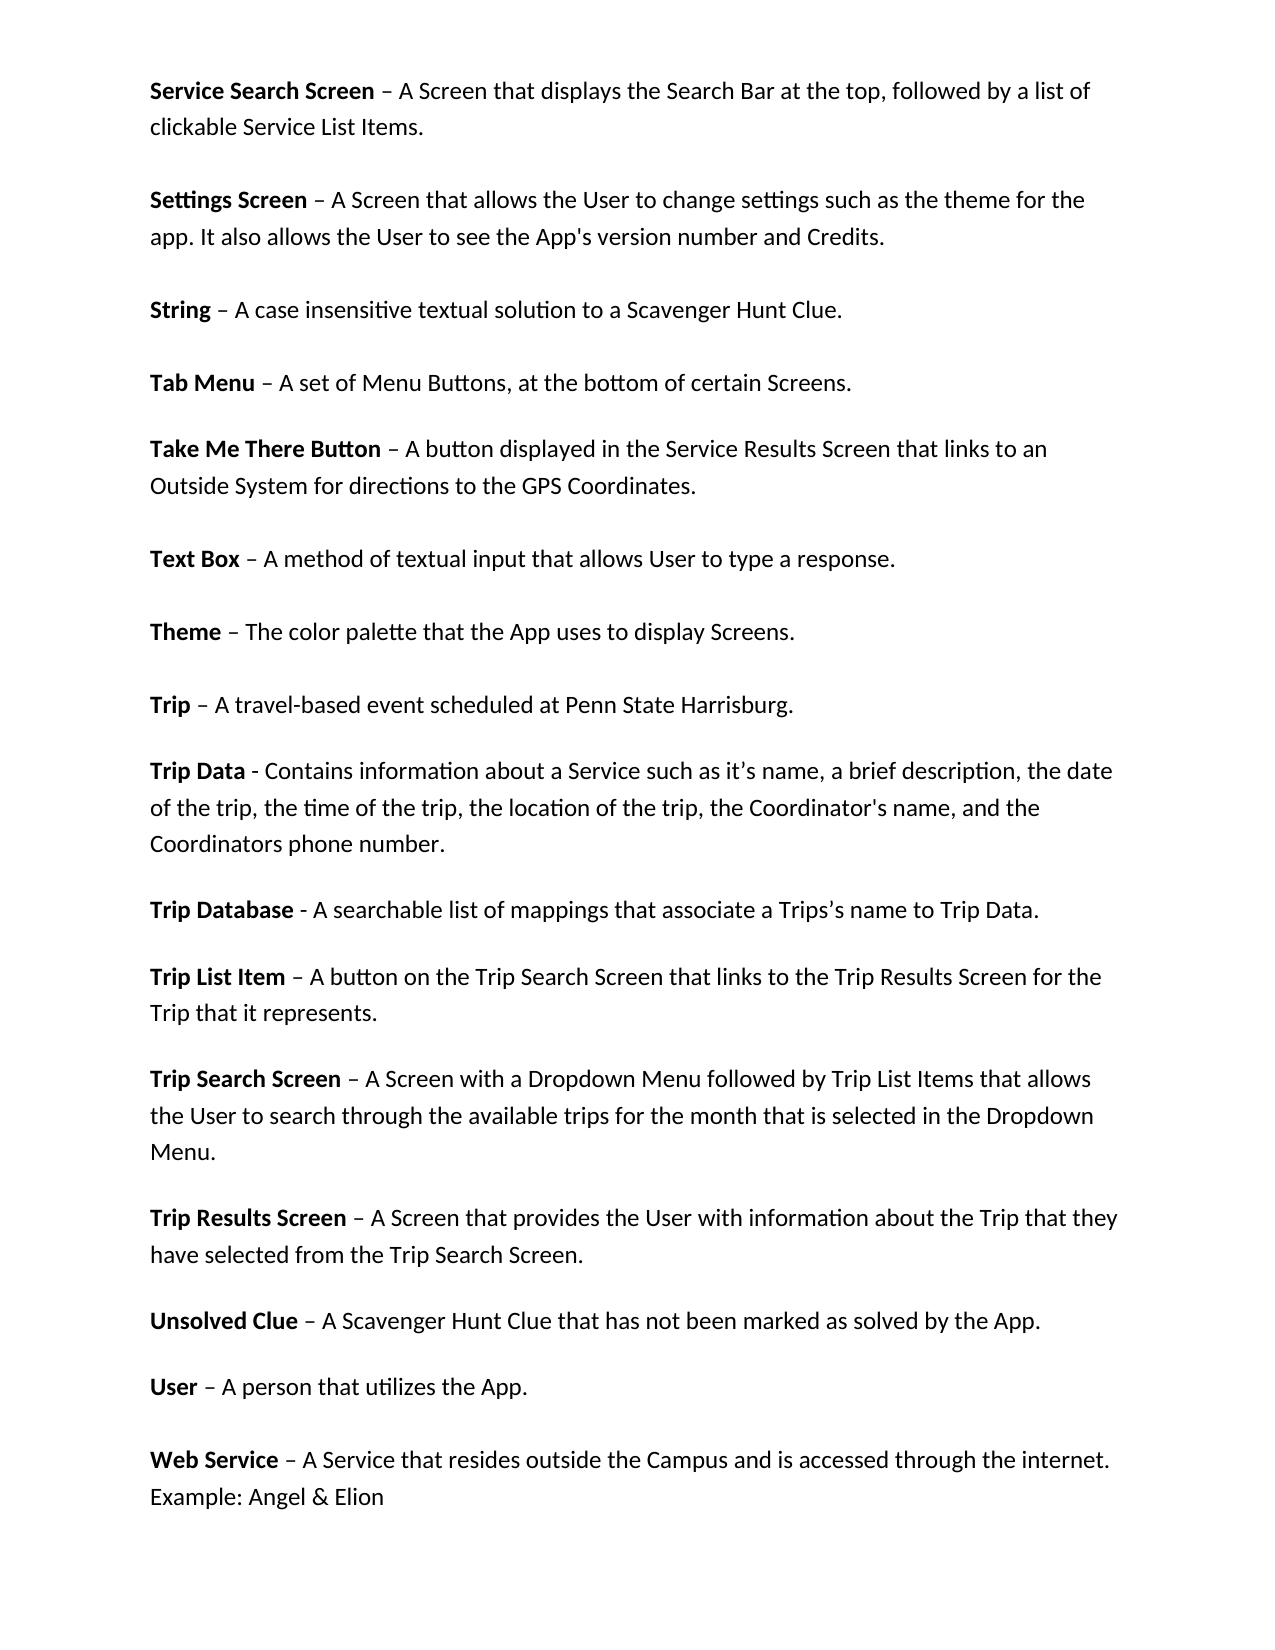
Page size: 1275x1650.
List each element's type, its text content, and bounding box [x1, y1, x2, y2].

text Settings Screen – A Screen that allows the User to change settings such as the theme for the app. It also allows the User to see the App's version number and Credits. [150, 185, 1125, 252]
text Trip – A travel-based event scheduled at Penn State Harrisburg. [150, 689, 1125, 720]
text Trip Search Screen – A Screen with a Dropdown Menu followed by Trip List Items that allows the User to search through the available trips for the month that is selected in the Dropdown Menu. [150, 1063, 1125, 1167]
text Trip List Item – A button on the Trip Search Screen that links to the Trip Results Screen for the Trip that it represents. [150, 961, 1125, 1028]
text String – A case insensitive textual solution to a Scavenger Hunt Clue. [150, 294, 1125, 325]
text Trip Database - A searchable list of mappings that associate a Trips’s name to Trip Data. [150, 895, 1125, 925]
text Theme – The color palette that the App uses to display Screens. [150, 616, 1125, 647]
text Trip Results Screen – A Screen that provides the User with information about the Trip that they have selected from the Trip Search Screen. [150, 1202, 1125, 1269]
text Tab Menu – A set of Menu Buttons, at the bottom of certain Screens. [150, 367, 1125, 398]
text User – A person that utilizes the App. [150, 1371, 1125, 1402]
text Take Me There Button – A button displayed in the Service Results Screen that links to an Outside System for directions to the GPS Coordinates. [150, 433, 1125, 501]
text Text Box – A method of textual input that allows User to type a response. [150, 543, 1125, 574]
text Service Search Screen – A Screen that displays the Search Bar at the top, followed by a list of clickable Service List Items. [150, 75, 1125, 142]
text Trip Data - Contains information about a Service such as it’s name, a brief description, the date of the trip, the time of the trip, the location of the trip, the Coordinator's name, and the Coordinators phone number. [150, 756, 1125, 859]
text Web Service – A Service that resides outside the Campus and is accessed through the internet. Example: Angel & Elion [150, 1444, 1125, 1511]
text Unsolved Clue – A Scavenger Hunt Clue that has not been marked as solved by the App. [150, 1305, 1125, 1336]
